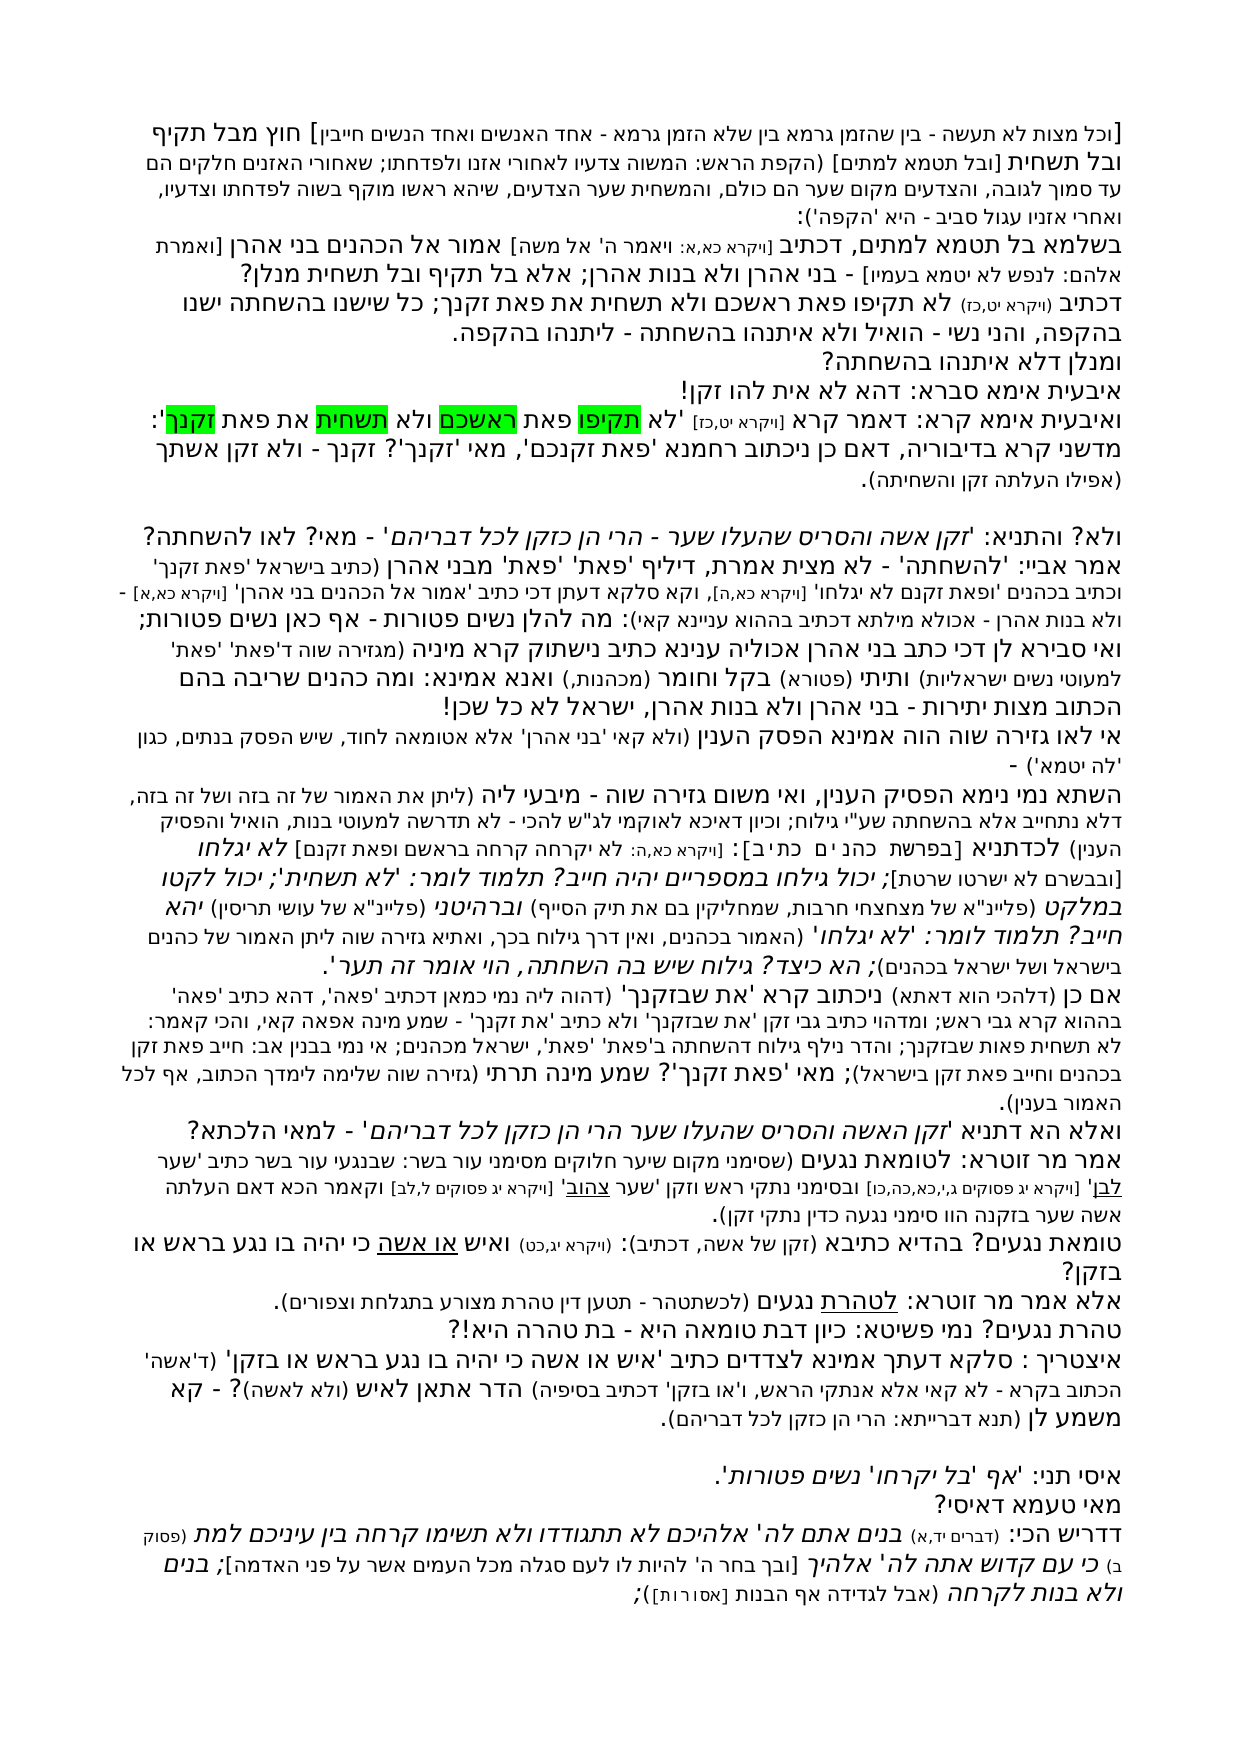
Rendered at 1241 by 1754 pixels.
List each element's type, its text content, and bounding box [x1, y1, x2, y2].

text אלא אמר מר זוטרא: לטהרת נגעים (לכשתטהר - תטען דין טהרת מצורע בתגלחת וצפורים). [118, 1287, 1122, 1316]
text ואיבעית אימא קרא: דאמר קרא [ויקרא יט,כז] 'לא תקיפו פאת ראשכם ולא תשחית את פאת זקנך': מדשני קרא בדיבוריה, דאם כן ניכתוב רחמנא 'פאת זקנכם', מאי 'זקנך'? זקנך - ולא זקן אשתך (אפילו העלתה זקן והשחיתה). [118, 405, 1122, 493]
text אם כן (דלהכי הוא דאתא) ניכתוב קרא 'את שבזקנך' (דהוה ליה נמי כמאן דכתיב 'פאה', דהא כתיב 'פאה' בההוא קרא גבי ראש; ומדהוי כתיב גבי זקן 'את שבזקנך' ולא כתיב 'את זקנך' - שמע מינה אפאה קאי, והכי קאמר: לא תשחית פאות שבזקנך; והדר נילף גילוח דהשחתה ב'פאת' 'פאת', ישראל מכהנים; אי נמי בבנין אב: חייב פאת זקן בכהנים וחייב פאת זקן בישראל); מאי 'פאת זקנך'? שמע מינה תרתי (גזירה שוה שלימה לימדך הכתוב, אף לכל האמור בענין). [118, 980, 1122, 1116]
text אמר מר זוטרא: לטומאת נגעים (שסימני מקום שיער חלוקים מסימני עור בשר: שבנגעי עור בשר כתיב 'שער לבן' [ויקרא יג פסוקים ג,י,כא,כה,כו] ובסימני נתקי ראש וזקן 'שער צהוב' [ויקרא יג פסוקים ל,לב] וקאמר הכא דאם העלתה אשה שער בזקנה הוו סימני נגעה כדין נתקי זקן). [118, 1146, 1122, 1228]
text אמר אביי: 'להשחתה' - לא מצית אמרת, דיליף 'פאת' 'פאת' מבני אהרן (כתיב בישראל 'פאת זקנך' וכתיב בכהנים 'ופאת זקנם לא יגלחו' [ויקרא כא,ה], וקא סלקא דעתן דכי כתיב 'אמור אל הכהנים בני אהרן' [ויקרא כא,א] - ולא בנות אהרן - אכולא מילתא דכתיב בההוא עניינא קאי): מה להלן נשים פטורות - אף כאן נשים פטורות; ואי סבירא לן דכי כתב בני אהרן אכוליה ענינא כתיב נישתוק קרא מיניה (מגזירה שוה ד'פאת' 'פאת' למעוטי נשים ישראליות) ותיתי (פטורא) בקל וחומר (מכהנות,) ואנא אמינא: ומה כהנים שריבה בהם הכתוב מצות יתירות - בני אהרן ולא בנות אהרן, ישראל לא כל שכן! [118, 551, 1122, 721]
text איסי תני: 'אף 'בל יקרחו' נשים פטורות'. [118, 1461, 1122, 1491]
text אי לאו גזירה שוה הוה אמינא הפסק הענין (ולא קאי 'בני אהרן' אלא אטומאה לחוד, שיש הפסק בנתים, כגון 'לה יטמא') - [118, 721, 1122, 780]
text איצטריך : סלקא דעתך אמינא לצדדים כתיב 'איש או אשה כי יהיה בו נגע בראש או בזקן' (ד'אשה' הכתוב בקרא - לא קאי אלא אנתקי הראש, ו'או בזקן' דכתיב בסיפיה) הדר אתאן לאיש (ולא לאשה)? - קא משמע לן (תנא דברייתא: הרי הן כזקן לכל דבריהם). [118, 1345, 1122, 1433]
text דכתיב (ויקרא יט,כז) לא תקיפו פאת ראשכם ולא תשחית את פאת זקנך; כל שישנו בהשחתה ישנו בהקפה, והני נשי - הואיל ולא איתנהו בהשחתה - ליתנהו בהקפה. [118, 288, 1122, 347]
text ולא? והתניא: 'זקן אשה והסריס שהעלו שער - הרי הן כזקן לכל דבריהם' - מאי? לאו להשחתה? [118, 522, 1122, 551]
text טהרת נגעים? נמי פשיטא: כיון דבת טומאה היא - בת טהרה היא!? [118, 1316, 1122, 1345]
text מאי טעמא דאיסי? [118, 1491, 1122, 1520]
text איבעית אימא סברא: דהא לא אית להו זקן! [118, 376, 1122, 405]
text [וכל מצות לא תעשה - בין שהזמן גרמא בין שלא הזמן גרמא - אחד האנשים ואחד הנשים חייבין] חוץ מבל תקיף ובל תשחית [ובל תטמא למתים] (הקפת הראש: המשוה צדעיו לאחורי אזנו ולפדחתו; שאחורי האזנים חלקים הם עד סמוך לגובה, והצדעים מקום שער הם כולם, והמשחית שער הצדעים, שיהא ראשו מוקף בשוה לפדחתו וצדעיו, ואחרי אזניו עגול סביב - היא 'הקפה'): [118, 118, 1122, 230]
text דדריש הכי: (דברים יד,א) בנים אתם לה' אלהיכם לא תתגודדו ולא תשימו קרחה בין עיניכם למת (פסוק ב) כי עם קדוש אתה לה' אלהיך [ובך בחר ה' להיות לו לעם סגלה מכל העמים אשר על פני האדמה]; בנים ולא בנות לקרחה (אבל לגדידה אף הבנות [אסורות]); [118, 1520, 1122, 1607]
text ומנלן דלא איתנהו בהשחתה? [118, 347, 1122, 376]
text ואלא הא דתניא 'זקן האשה והסריס שהעלו שער הרי הן כזקן לכל דבריהם' - למאי הלכתא? [118, 1116, 1122, 1146]
text השתא נמי נימא הפסיק הענין, ואי משום גזירה שוה - מיבעי ליה (ליתן את האמור של זה בזה ושל זה בזה, דלא נתחייב אלא בהשחתה שע"י גילוח; וכיון דאיכא לאוקמי לג"ש להכי - לא תדרשה למעוטי בנות, הואיל והפסיק הענין) לכדתניא [בפרשת כהנים כתיב]: [ויקרא כא,ה: לא יקרחה קרחה בראשם ופאת זקנם] לא יגלחו [ובבשרם לא ישרטו שרטת]; יכול גילחו במספריים יהיה חייב? תלמוד לומר: 'לא תשחית'; יכול לקטו במלקט (פליינ"א של מצחצחי חרבות, שמחליקין בם את תיק הסייף) וברהיטני (פליינ"א של עושי תריסין) יהא חייב? תלמוד לומר: 'לא יגלחו' (האמור בכהנים, ואין דרך גילוח בכך, ואתיא גזירה שוה ליתן האמור של כהנים בישראל ושל ישראל בכהנים); הא כיצד? גילוח שיש בה השחתה, הוי אומר זה תער'. [118, 780, 1122, 980]
text טומאת נגעים? בהדיא כתיבא (זקן של אשה, דכתיב): (ויקרא יג,כט) ואיש או אשה כי יהיה בו נגע בראש או בזקן? [118, 1228, 1122, 1287]
text בשלמא בל תטמא למתים, דכתיב [ויקרא כא,א: ויאמר ה' אל משה] אמור אל הכהנים בני אהרן [ואמרת אלהם: לנפש לא יטמא בעמיו] - בני אהרן ולא בנות אהרן; אלא בל תקיף ובל תשחית מנלן? [118, 230, 1122, 288]
